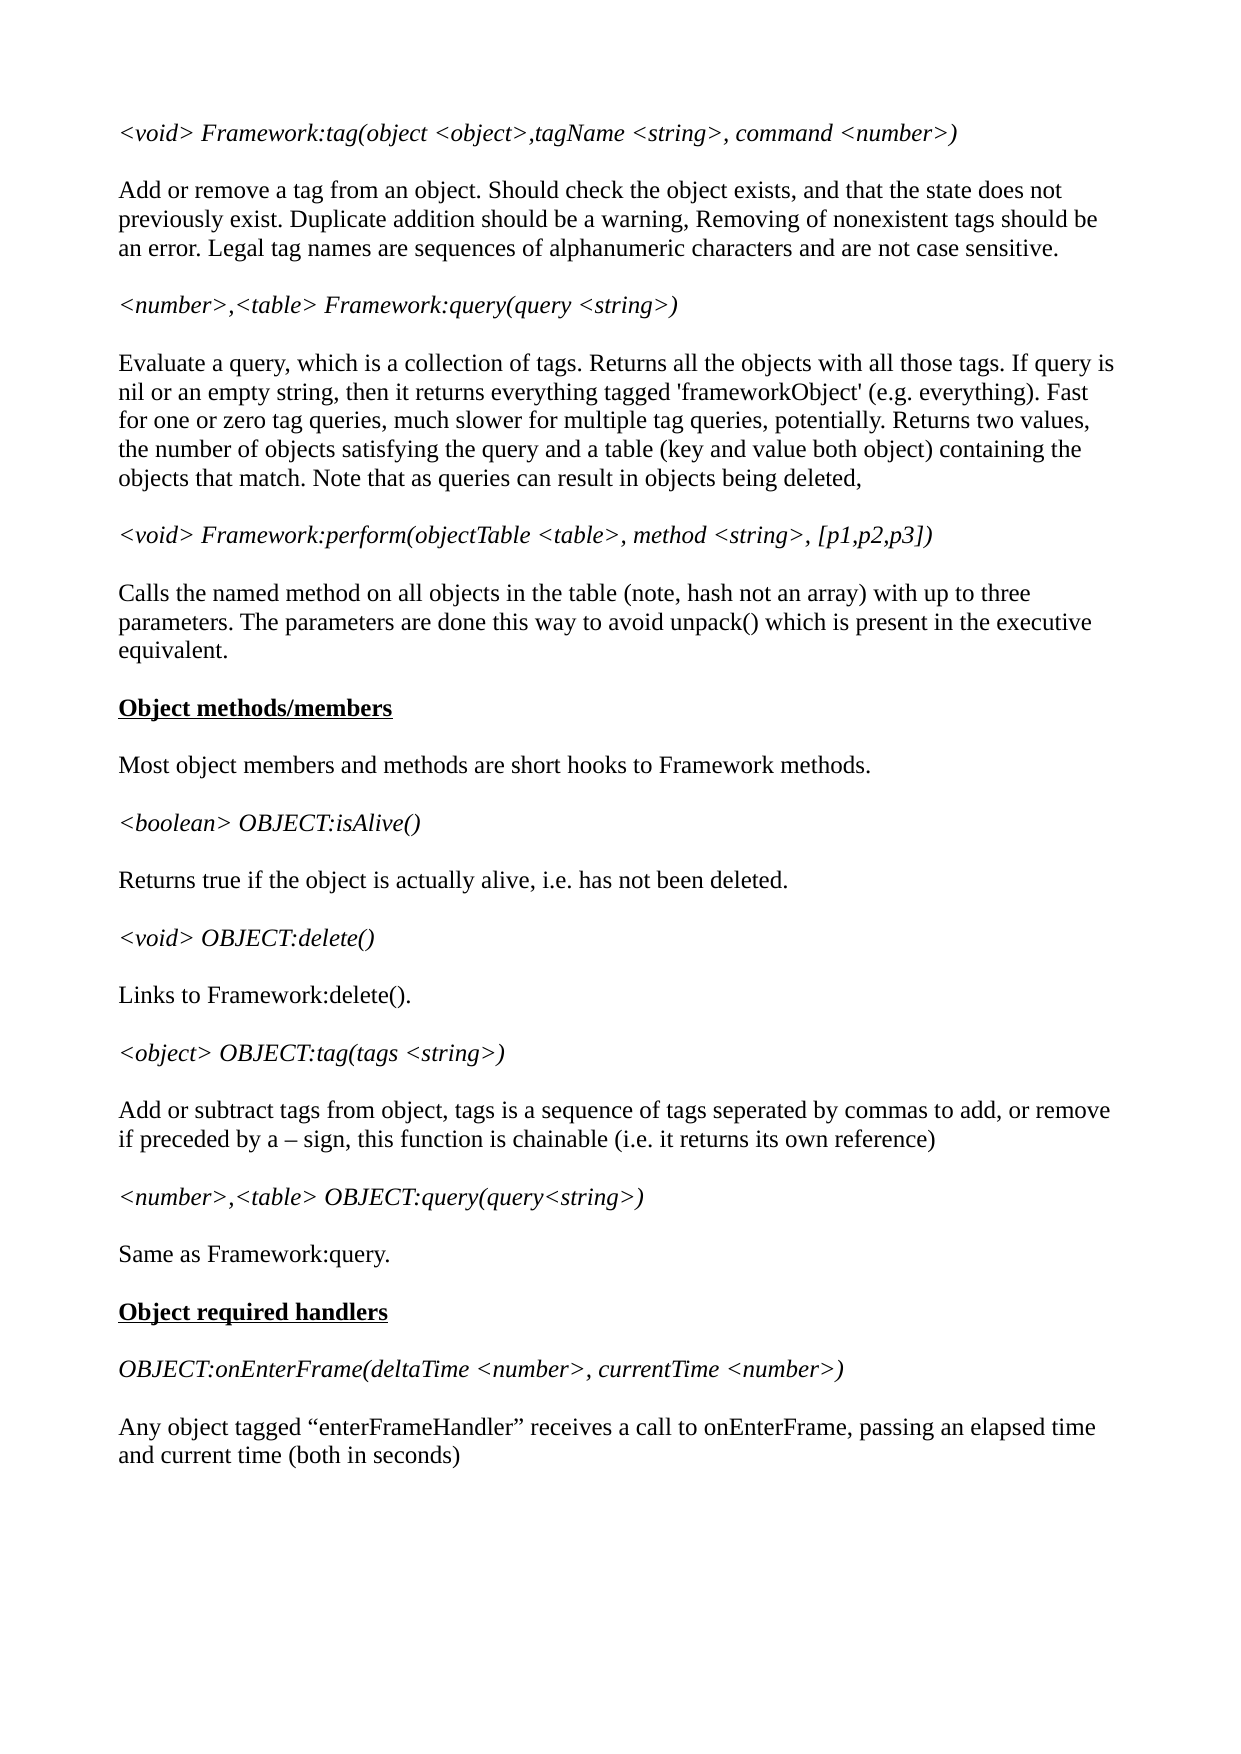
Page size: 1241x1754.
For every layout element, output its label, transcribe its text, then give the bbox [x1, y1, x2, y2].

text Add or subtract tags from object, tags is a sequence of tags seperated by commas to add, or remove if preceded by a – sign, this function is chainable (i.e. it returns its own reference) [118, 1096, 1122, 1153]
text Returns true if the object is actually alive, i.e. has not been deleted. [118, 866, 1122, 894]
text <void> OBJECT:delete() [118, 923, 1122, 952]
text Evaluate a query, which is a collection of tags. Returns all the objects with all those tags. If query is nil or an empty string, then it returns everything tagged 'frameworkObject' (e.g. everything). Fast for one or zero tag queries, much slower for multiple tag queries, potentially. Returns two values, the number of objects satisfying the query and a table (key and value both object) containing the objects that match. Note that as queries can result in objects being deleted, [118, 348, 1122, 492]
text Same as Framework:query. [118, 1239, 1122, 1268]
text Any object tagged “enterFrameHandler” receives a call to onEnterFrame, passing an elapsed time and current time (both in seconds) [118, 1412, 1122, 1469]
text <boolean> OBJECT:isAlive() [118, 808, 1122, 837]
text Most object members and methods are short hooks to Framework methods. [118, 751, 1122, 779]
text Object methods/members [118, 693, 1122, 722]
text Add or remove a tag from an object. Should check the object exists, and that the state does not previously exist. Duplicate addition should be a warning, Removing of nonexistent tags should be an error. Legal tag names are sequences of alphanumeric characters and are not case sensitive. [118, 176, 1122, 262]
text <number>,<table> Framework:query(query <string>) [118, 291, 1122, 319]
text <void> Framework:perform(objectTable <table>, method <string>, [p1,p2,p3]) [118, 521, 1122, 549]
text <object> OBJECT:tag(tags <string>) [118, 1038, 1122, 1067]
text <number>,<table> OBJECT:query(query<string>) [118, 1182, 1122, 1211]
text OBJECT:onEnterFrame(deltaTime <number>, currentTime <number>) [118, 1354, 1122, 1383]
text Calls the named method on all objects in the table (note, hash not an array) with up to three parameters. The parameters are done this way to avoid unpack() which is present in the executive equivalent. [118, 578, 1122, 664]
text Links to Framework:delete(). [118, 981, 1122, 1009]
text Object required handlers [118, 1297, 1122, 1326]
text <void> Framework:tag(object <object>,tagName <string>, command <number>) [118, 118, 1122, 147]
